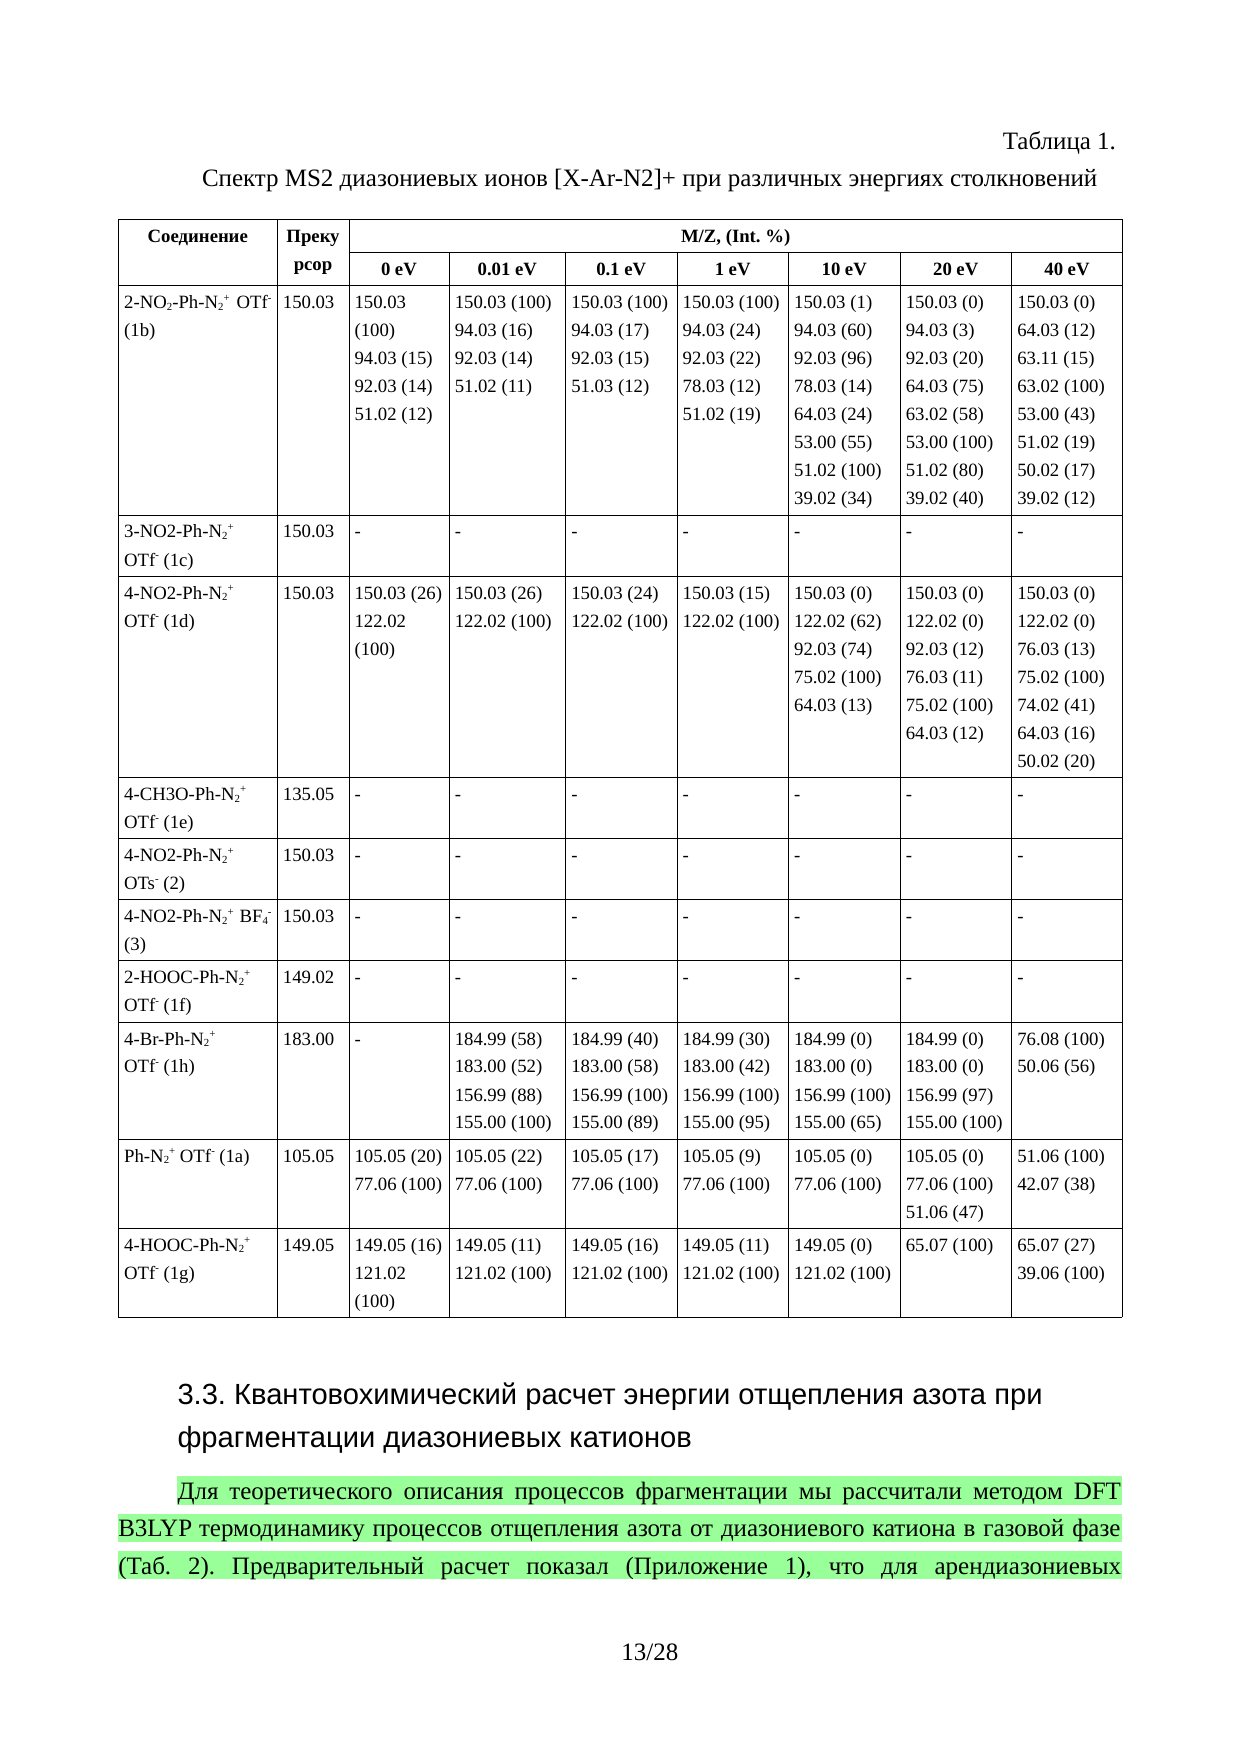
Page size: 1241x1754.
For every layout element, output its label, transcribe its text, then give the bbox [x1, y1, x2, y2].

table_cell 149.05 (0) 121.02 (100) [789, 1229, 900, 1317]
table_cell 150.03 [278, 286, 349, 514]
table_cell 3-NO2-Ph-N2+ OTf- (1c) [119, 516, 277, 576]
table_cell 76.08 (100) 50.06 (56) [1012, 1023, 1122, 1139]
table_cell 149.02 [278, 961, 349, 1022]
table_cell 0 eV [350, 253, 449, 285]
table_cell - [350, 778, 449, 838]
table_cell 149.05 (11) 121.02 (100) [450, 1229, 565, 1317]
table_cell - [678, 900, 788, 960]
table_cell - [1012, 778, 1122, 838]
table_cell 150.03 [278, 516, 349, 576]
table_cell - [566, 516, 677, 576]
table_cell 4-CH3O-Ph-N2+ OTf- (1e) [119, 778, 277, 838]
table_cell 184.99 (40) 183.00 (58) 156.99 (100) 155.00 (89) [566, 1023, 677, 1139]
table_cell - [901, 900, 1011, 960]
table_cell - [450, 961, 565, 1022]
table_cell 40 eV [1012, 253, 1122, 285]
table_cell 105.05 (20) 77.06 (100) [350, 1140, 449, 1228]
table_cell - [566, 839, 677, 899]
table_cell 150.03 (100) 94.03 (15) 92.03 (14) 51.02 (12) [350, 286, 449, 514]
table_cell - [789, 516, 900, 576]
table_cell - [789, 961, 900, 1022]
table_cell 149.05 [278, 1229, 349, 1317]
table_cell - [450, 778, 565, 838]
table_cell - [678, 778, 788, 838]
table_cell - [566, 900, 677, 960]
table_header Соединение [119, 220, 277, 285]
table_cell 105.05 (17) 77.06 (100) [566, 1140, 677, 1228]
table_cell 150.03 [278, 577, 349, 777]
table_cell - [789, 839, 900, 899]
table_cell - [678, 516, 788, 576]
table_header M/Z, (Int. %) [350, 220, 1122, 252]
table_cell 150.03 (1) 94.03 (60) 92.03 (96) 78.03 (14) 64.03 (24) 53.00 (55) 51.02 (100) 39.02 (34) [789, 286, 900, 514]
table_header Прекурсор [278, 220, 349, 285]
table_cell 4-NO2-Ph-N2+ BF4- (3) [119, 900, 277, 960]
table_cell 150.03 (26) 122.02 (100) [450, 577, 565, 777]
table_cell - [678, 961, 788, 1022]
table_cell 150.03 (0) 122.02 (0) 76.03 (13) 75.02 (100) 74.02 (41) 64.03 (16) 50.02 (20) [1012, 577, 1122, 777]
table_cell 150.03 (24) 122.02 (100) [566, 577, 677, 777]
table_cell 4-NO2-Ph-N2+ OTf- (1d) [119, 577, 277, 777]
table_cell - [789, 900, 900, 960]
table_cell 184.99 (30) 183.00 (42) 156.99 (100) 155.00 (95) [678, 1023, 788, 1139]
table_cell 150.03 (0) 64.03 (12) 63.11 (15) 63.02 (100) 53.00 (43) 51.02 (19) 50.02 (17) 39.02 (12) [1012, 286, 1122, 514]
table_cell 150.03 (100) 94.03 (16) 92.03 (14) 51.02 (11) [450, 286, 565, 514]
table_cell - [350, 1023, 449, 1139]
table_cell - [901, 961, 1011, 1022]
list Для теоретического описания процессов фрагментации мы рассчитали методом DFT B3LYP термодинамику процессов отщепления азота от диазониевого катиона в газовой фазе (Таб. 2). Предварительный расчет показал (Приложение 1), что для арендиазониевых [118, 1476, 1122, 1579]
table_cell - [678, 839, 788, 899]
text Спектр MS2 диазониевых ионов [X-Ar-N2]+ при различных энергиях столкновений [118, 163, 1122, 192]
table_cell - [566, 778, 677, 838]
table_cell - [350, 839, 449, 899]
table_cell 105.05 (9) 77.06 (100) [678, 1140, 788, 1228]
table_cell - [350, 961, 449, 1022]
table_cell 150.03 [278, 839, 349, 899]
table_cell 184.99 (0) 183.00 (0) 156.99 (100) 155.00 (65) [789, 1023, 900, 1139]
table_cell 0.01 eV [450, 253, 565, 285]
table_cell 20 eV [901, 253, 1011, 285]
table_cell 105.05 (22) 77.06 (100) [450, 1140, 565, 1228]
table_cell 2-HOOC-Ph-N2+ OTf- (1f) [119, 961, 277, 1022]
table_cell 150.03 (100) 94.03 (24) 92.03 (22) 78.03 (12) 51.02 (19) [678, 286, 788, 514]
table_cell 150.03 [278, 900, 349, 960]
table_cell 4-Br-Ph-N2+ OTf- (1h) [119, 1023, 277, 1139]
table_cell 150.03 (0) 122.02 (62) 92.03 (74) 75.02 (100) 64.03 (13) [789, 577, 900, 777]
table_cell 149.05 (16) 121.02 (100) [566, 1229, 677, 1317]
table_cell 105.05 (0) 77.06 (100) [789, 1140, 900, 1228]
table_cell - [350, 900, 449, 960]
table_cell 135.05 [278, 778, 349, 838]
table_cell - [901, 839, 1011, 899]
table_cell - [350, 516, 449, 576]
table_cell - [1012, 839, 1122, 899]
table_cell 105.05 [278, 1140, 349, 1228]
table_cell - [450, 839, 565, 899]
table_cell - [901, 516, 1011, 576]
table_cell - [901, 778, 1011, 838]
table_cell 0.1 eV [566, 253, 677, 285]
table_cell 150.03 (15) 122.02 (100) [678, 577, 788, 777]
table_cell - [1012, 516, 1122, 576]
table_cell 65.07 (100) [901, 1229, 1011, 1317]
table_cell 149.05 (16) 121.02 (100) [350, 1229, 449, 1317]
table_cell 51.06 (100) 42.07 (38) [1012, 1140, 1122, 1228]
table_cell 4-NO2-Ph-N2+ OTs- (2) [119, 839, 277, 899]
table_cell 4-HOOC-Ph-N2+ OTf- (1g) [119, 1229, 277, 1317]
text Таблица 1. [118, 126, 1122, 154]
table_cell 183.00 [278, 1023, 349, 1139]
table_cell 2-NO2-Ph-N2+ OTf- (1b) [119, 286, 277, 514]
table_cell - [450, 516, 565, 576]
table_cell 150.03 (0) 122.02 (0) 92.03 (12) 76.03 (11) 75.02 (100) 64.03 (12) [901, 577, 1011, 777]
table_cell 150.03 (26) 122.02 (100) [350, 577, 449, 777]
table_cell 184.99 (58) 183.00 (52) 156.99 (88) 155.00 (100) [450, 1023, 565, 1139]
table_cell 149.05 (11) 121.02 (100) [678, 1229, 788, 1317]
table_cell 10 eV [789, 253, 900, 285]
table_cell - [450, 900, 565, 960]
table_cell - [1012, 961, 1122, 1022]
table_cell 184.99 (0) 183.00 (0) 156.99 (97) 155.00 (100) [901, 1023, 1011, 1139]
table_cell 150.03 (0) 94.03 (3) 92.03 (20) 64.03 (75) 63.02 (58) 53.00 (100) 51.02 (80) 39.02 (40) [901, 286, 1011, 514]
table_cell Ph-N2+ OTf- (1a) [119, 1140, 277, 1228]
table_cell 65.07 (27) 39.06 (100) [1012, 1229, 1122, 1317]
table_cell - [789, 778, 900, 838]
table_cell - [1012, 900, 1122, 960]
table_cell - [566, 961, 677, 1022]
table_cell 150.03 (100) 94.03 (17) 92.03 (15) 51.03 (12) [566, 286, 677, 514]
table_cell 105.05 (0) 77.06 (100) 51.06 (47) [901, 1140, 1011, 1228]
table_cell 1 eV [678, 253, 788, 285]
subtitle 3.3. Квантовохимический расчет энергии отщепления азота при фрагментации диазониевых катионов [177, 1377, 1122, 1454]
